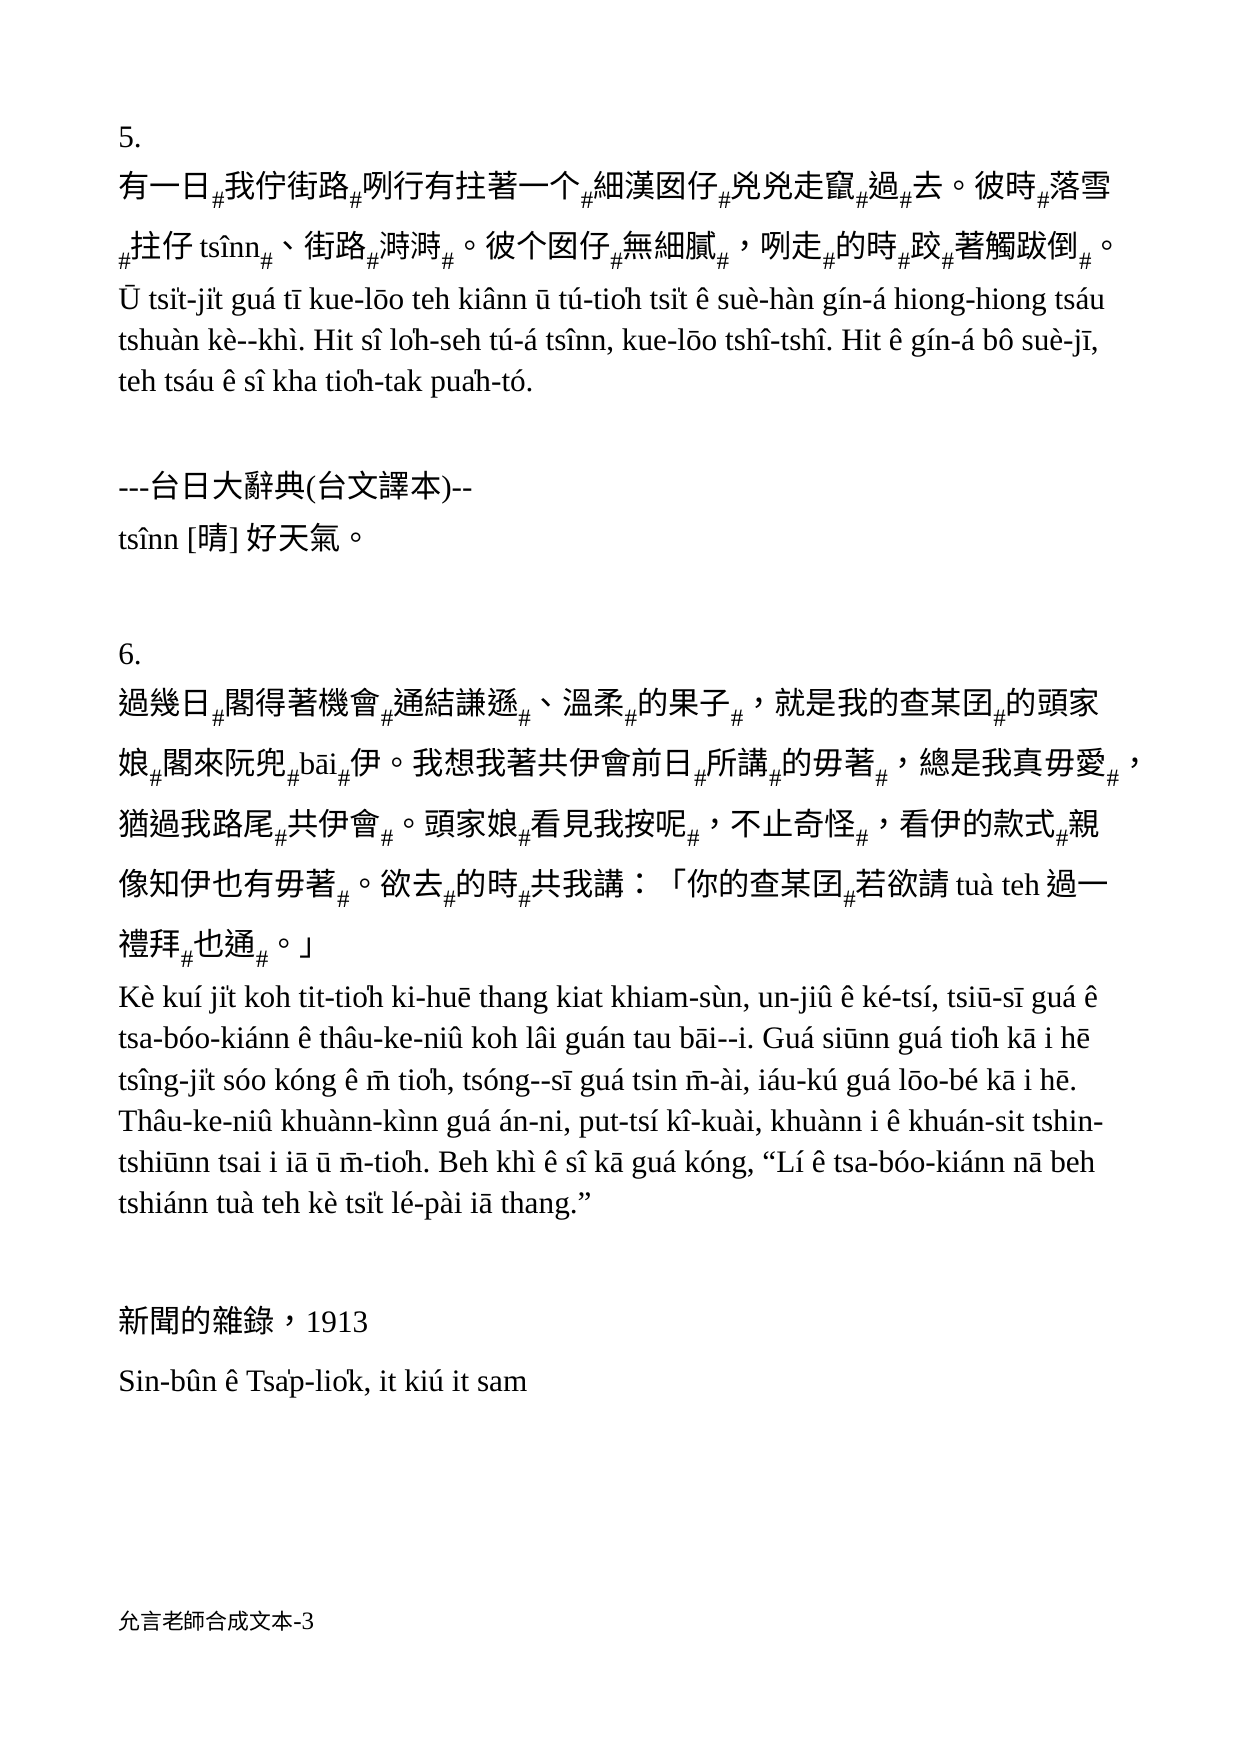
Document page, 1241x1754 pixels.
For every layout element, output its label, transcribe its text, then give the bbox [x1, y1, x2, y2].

text ---台日大辭典(台文譯本)-- tsînn [晴] 好天氣。 [118, 418, 1122, 558]
text 5. 有一日#我佇街路#咧行有拄著一个#細漢囡仔#兇兇走竄#過#去。彼時#落雪#拄仔tsînn#、街路#溡溡#。彼个囡仔#無細膩#，咧走#的時#跤#著觸跋倒#。 Ū tsi̍t-ji̍t guá tī kue-lōo teh kiânn ū tú-tio̍h tsi̍t ê suè-hàn gín-á hiong-hiong tsáu tshuàn kè--khì. Hit sî lo̍h-seh tú-á tsînn, kue-lōo tshî-tshî. Hit ê gín-á bô suè-jī, teh tsáu ê sî kha tio̍h-tak pua̍h-tó. [118, 118, 1122, 398]
text 新聞的雜錄，1913 [118, 1296, 1122, 1341]
text Sin-bûn ê Tsa̍p-lio̍k, it kiú it sam [118, 1363, 1122, 1399]
text 6. 過幾日#閣得著機會#通結謙遜#、溫柔#的果子#，就是我的查某囝#的頭家娘#閣來阮兜#bāi#伊。我想我著共伊會前日#所講#的毋著#，總是我真毋愛#，猶過我路尾#共伊會#。頭家娘#看見我按呢#，不止奇怪#，看伊的款式#親像知伊也有毋著#。欲去#的時#共我講：「你的查某囝#若欲請tuà teh過一禮拜#也通#。」 Kè kuí ji̍t koh tit-tio̍h ki-huē thang kiat khiam-sùn, un-jiû ê ké-tsí, tsiū-sī guá ê tsa-bóo-kiánn ê thâu-ke-niû koh lâi guán tau bāi--i. Guá siūnn guá tio̍h kā i hē tsîng-ji̍t sóo kóng ê m̄ tio̍h, tsóng--sī guá tsin m̄-ài, iáu-kú guá lōo-bé kā i hē. Thâu-ke-niû khuànn-kìnn guá án-ni, put-tsí kî-kuài, khuànn i ê khuán-sit tshin-tshiūnn tsai i iā ū m̄-tio̍h. Beh khì ê sî kā guá kóng, “Lí ê tsa-bóo-kiánn nā beh tshiánn tuà teh kè tsi̍t lé-pài iā thang.” [118, 635, 1122, 1220]
